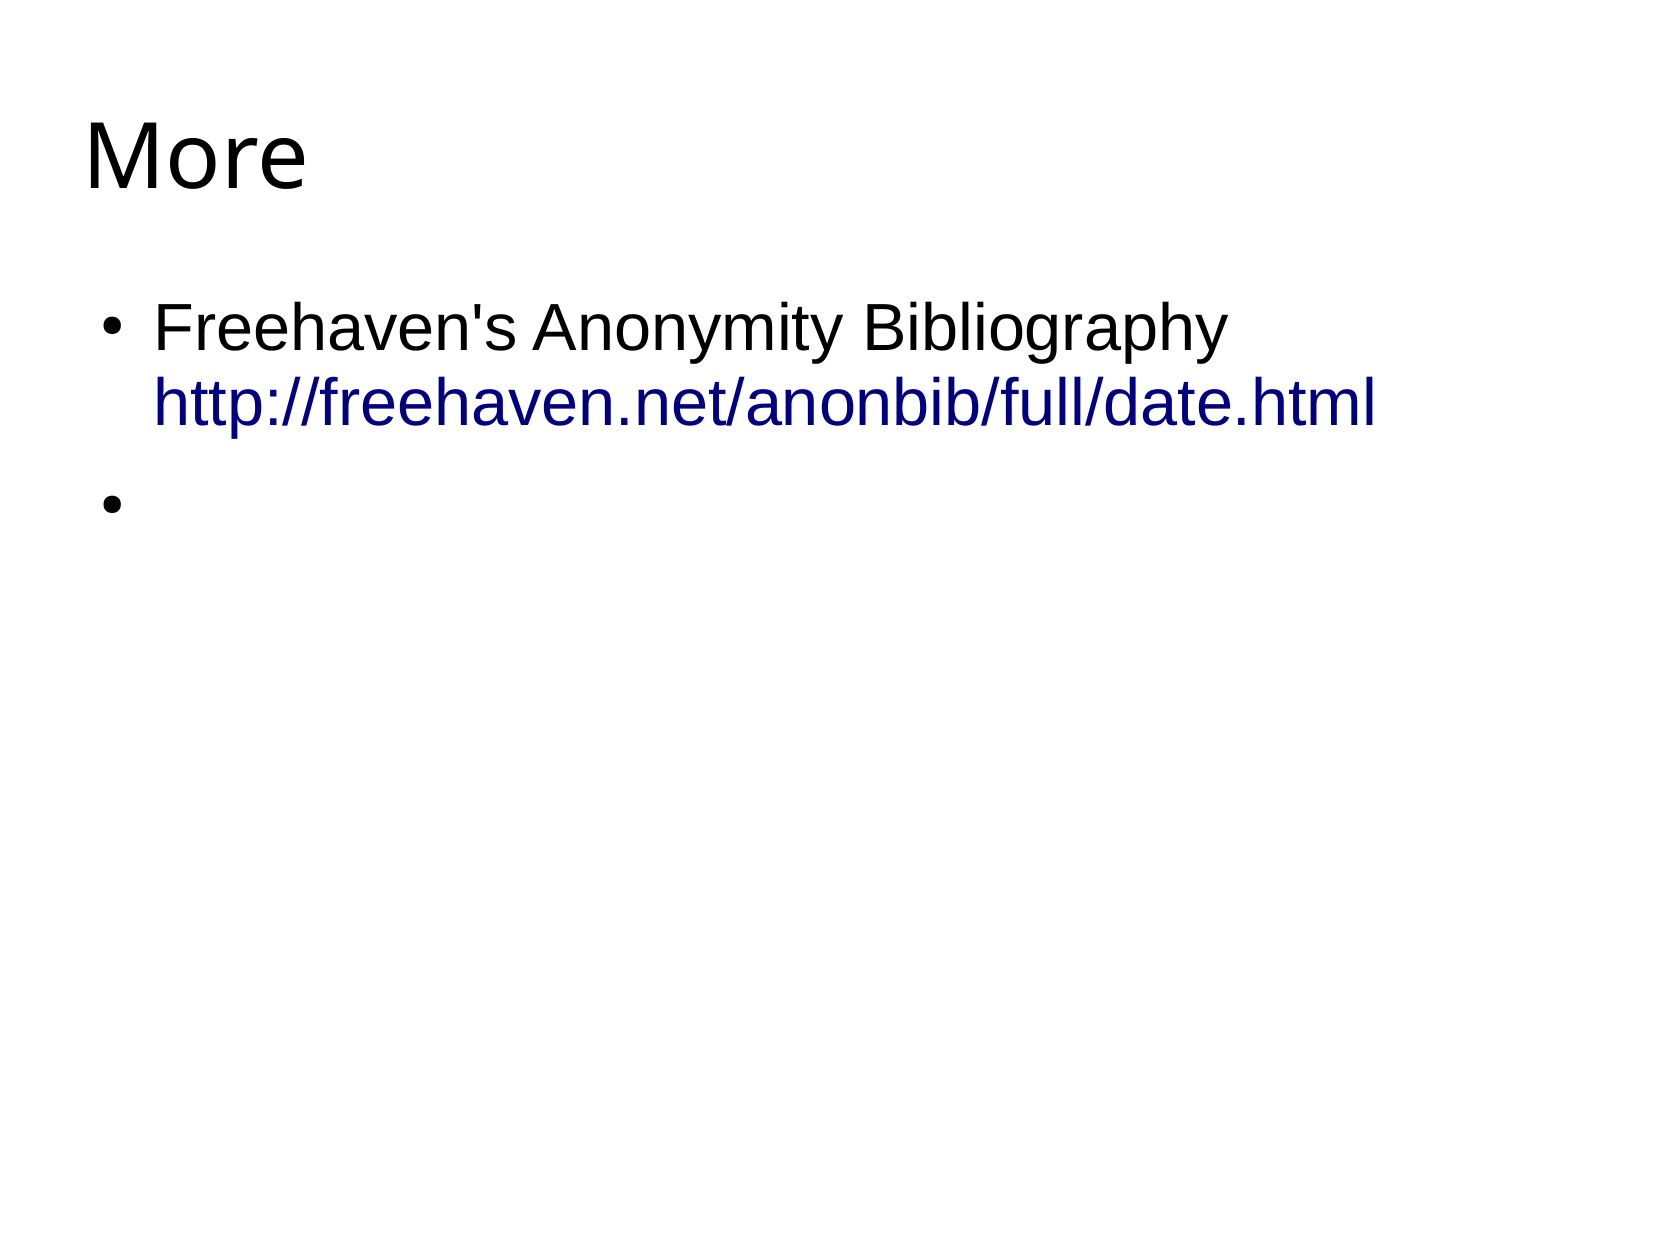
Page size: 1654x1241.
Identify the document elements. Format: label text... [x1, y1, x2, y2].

list Freehaven's Anonymity Bibliography http://freehaven.net/anonbib/full/date.html [82, 290, 1571, 1010]
title More [82, 49, 1571, 257]
